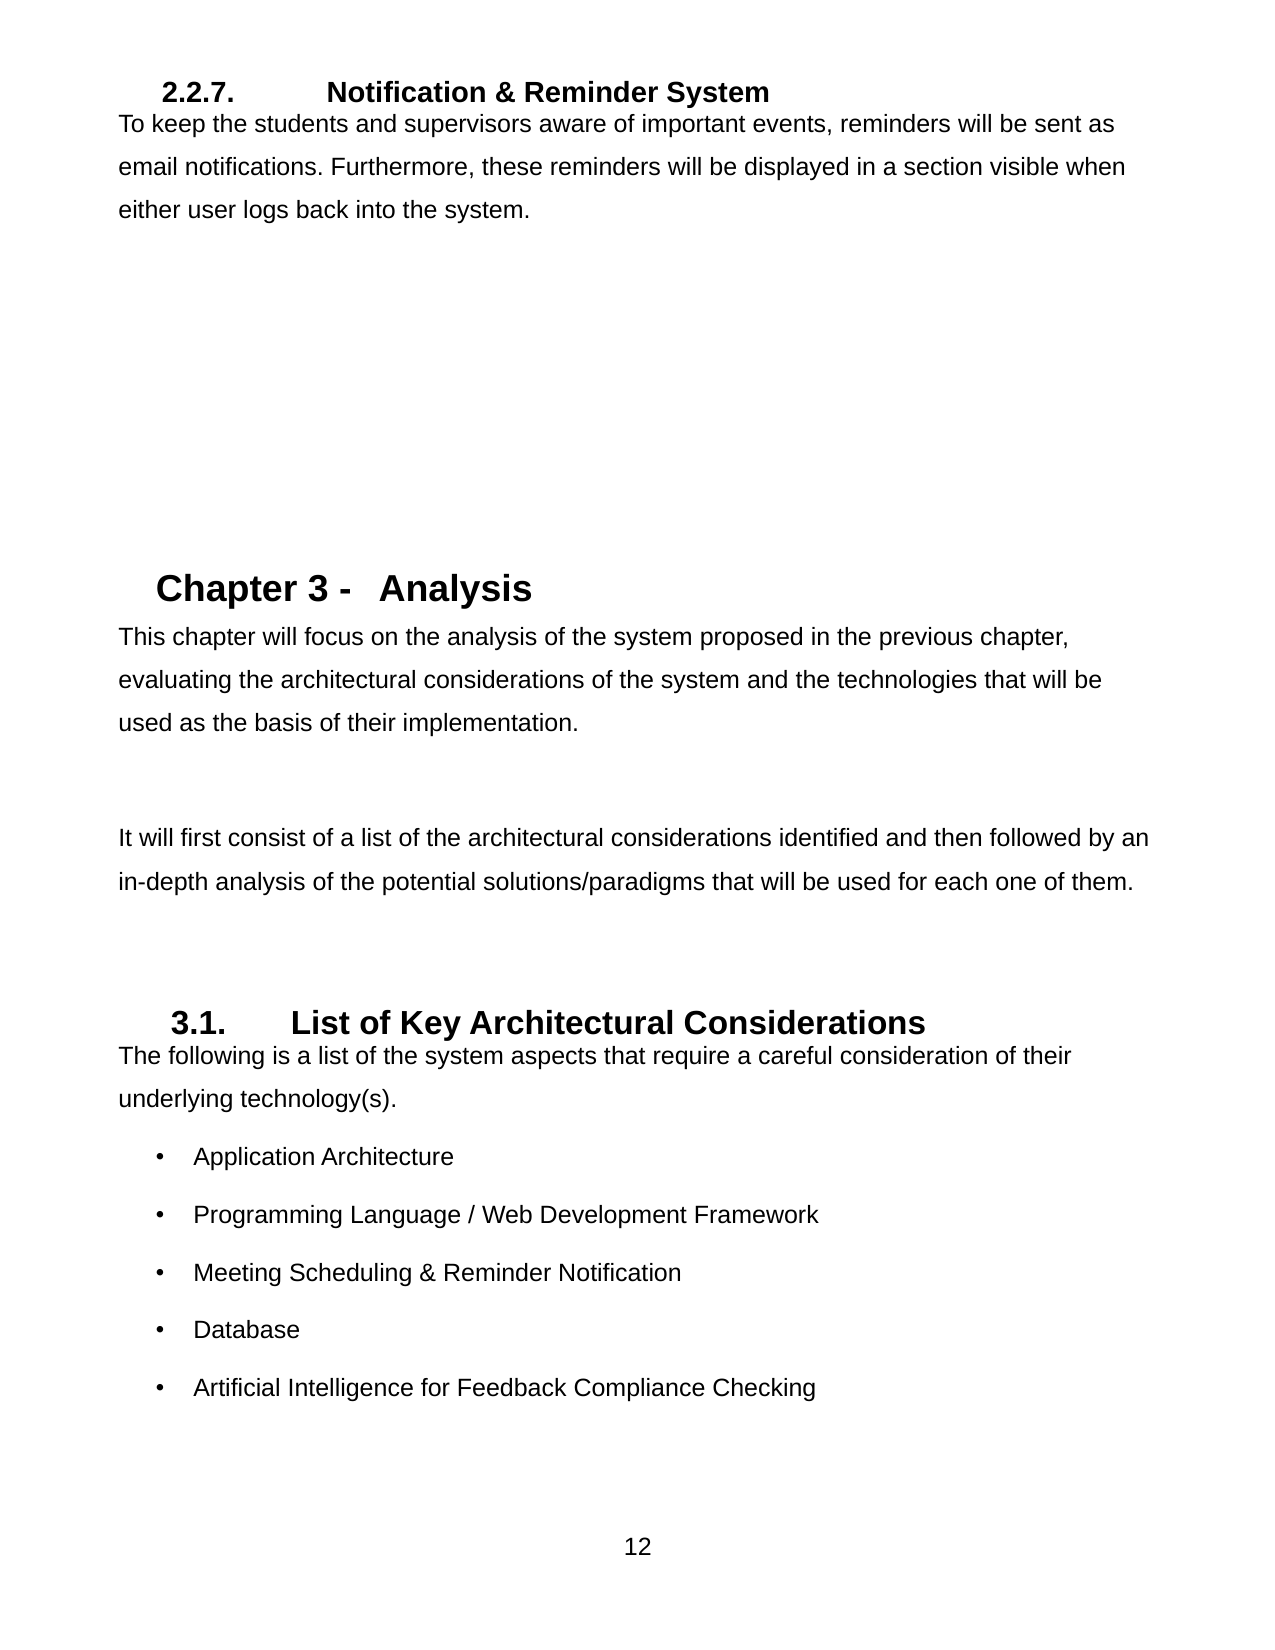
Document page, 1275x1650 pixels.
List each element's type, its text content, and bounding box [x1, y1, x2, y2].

list Programming Language / Web Development Framework [156, 1200, 1157, 1229]
text The following is a list of the system aspects that require a careful consideration of their underlying technology(s). [118, 1041, 1157, 1113]
list Application Architecture [156, 1142, 1157, 1171]
list Artificial Intelligence for Feedback Compliance Checking [156, 1373, 1157, 1402]
subtitle Analysis [156, 566, 1157, 609]
text To keep the students and supervisors aware of important events, reminders will be sent as email notifications. Furthermore, these reminders will be displayed in a section visible when either user logs back into the system. [118, 108, 1157, 223]
subtitle List of Key Architectural Considerations [171, 1003, 1157, 1041]
list Database [156, 1315, 1157, 1344]
text It will first consist of a list of the architectural considerations identified and then followed by an in-depth analysis of the potential solutions/paradigms that will be used for each one of them. [118, 823, 1157, 895]
text This chapter will focus on the analysis of the system proposed in the previous chapter, evaluating the architectural considerations of the system and the technologies that will be used as the basis of their implementation. [118, 622, 1157, 737]
subtitle Notification & Reminder System [162, 75, 1157, 108]
list Meeting Scheduling & Reminder Notification [156, 1258, 1157, 1286]
